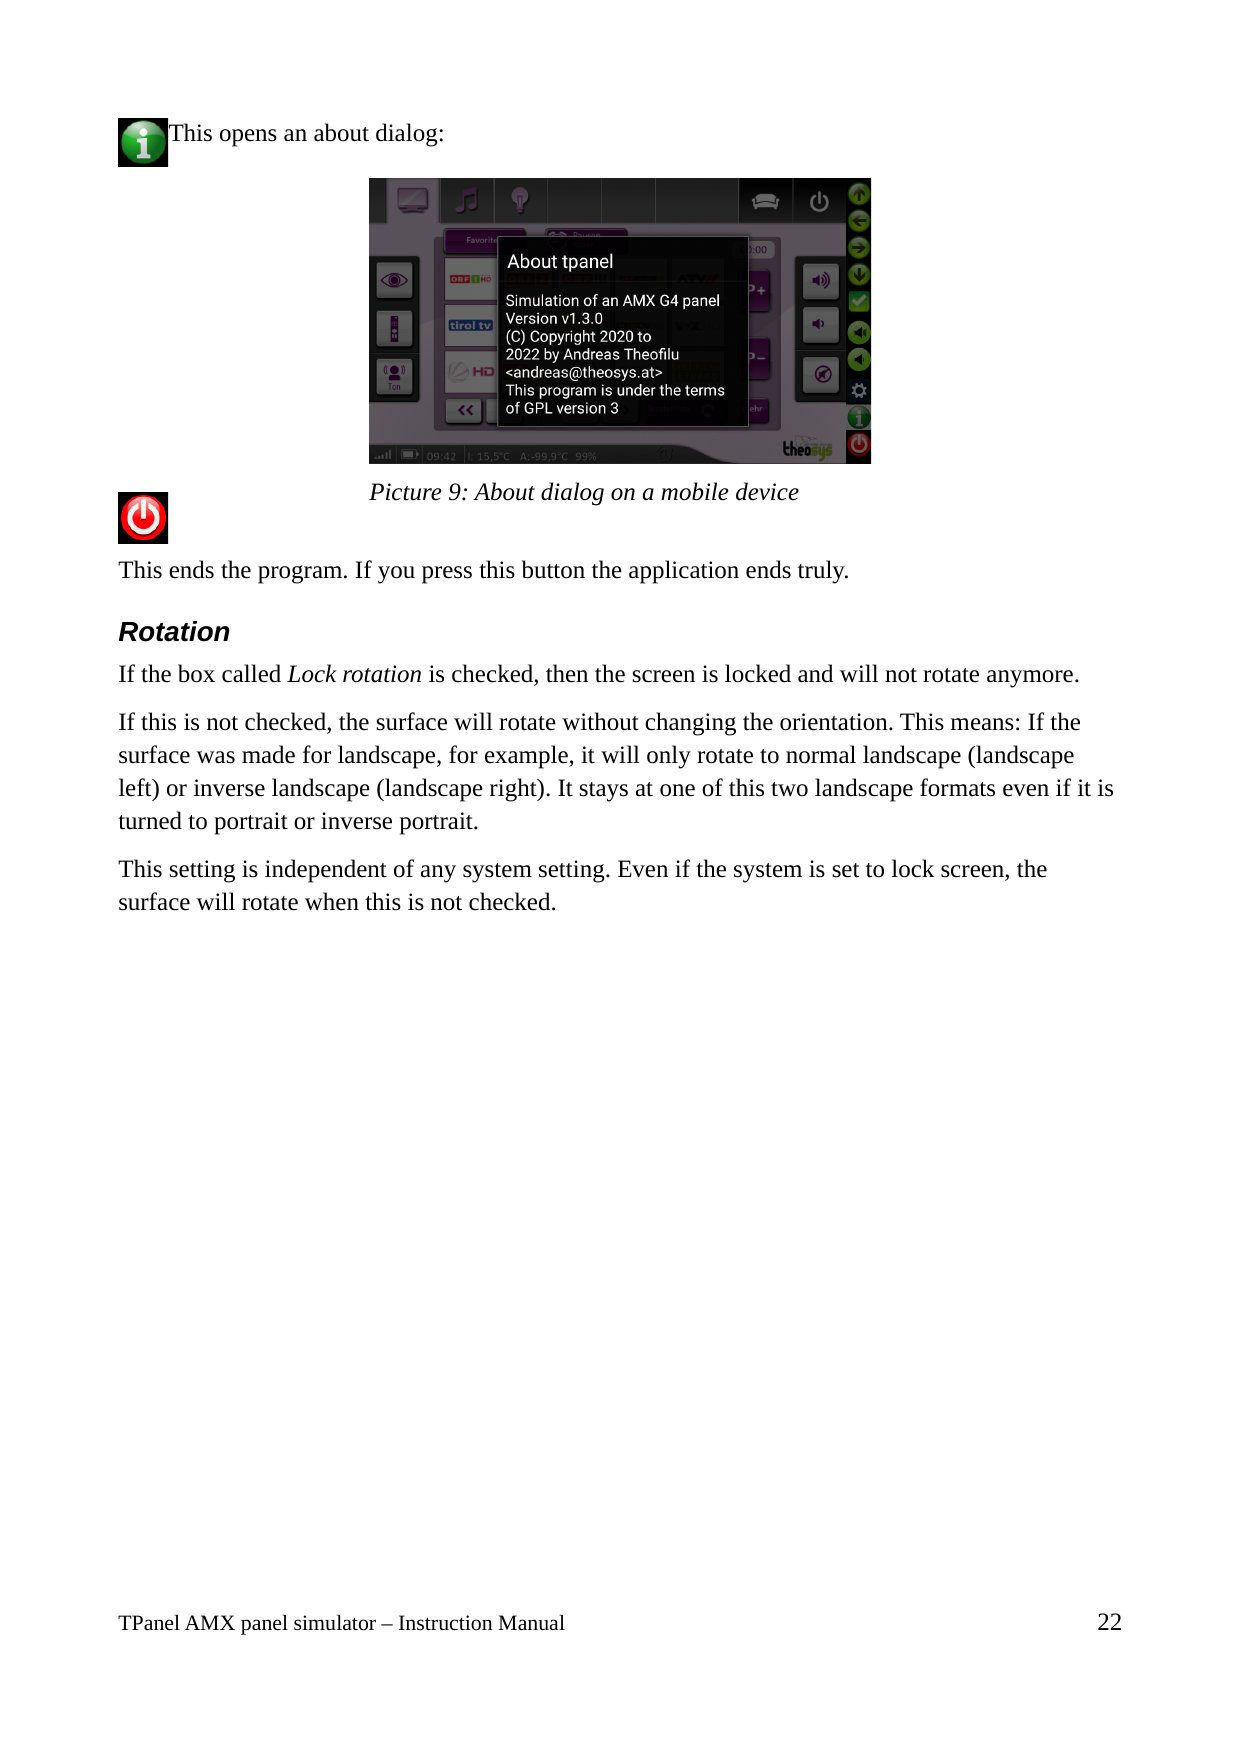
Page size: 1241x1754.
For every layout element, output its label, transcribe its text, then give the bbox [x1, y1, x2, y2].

text This ends the program. If you press this button the application ends truly. [118, 166, 1122, 584]
text If the box called Lock rotation is checked, then the screen is locked and will not rotate anymore. [118, 659, 1122, 688]
picture [369, 178, 872, 464]
subtitle Rotation [118, 615, 1122, 647]
text Picture 9: About dialog on a mobile device [369, 464, 871, 505]
picture [118, 118, 169, 167]
picture [118, 492, 169, 544]
text This opens an about dialog: [169, 118, 1122, 147]
text This setting is independent of any system setting. Even if the system is set to lock screen, the surface will rotate when this is not checked. [118, 854, 1122, 916]
text If this is not checked, the surface will rotate without changing the orientation. This means: If the surface was made for landscape, for example, it will only rotate to normal landscape (landscape left) or inverse landscape (landscape right). It stays at one of this two landscape formats even if it is turned to portrait or inverse portrait. [118, 707, 1122, 835]
